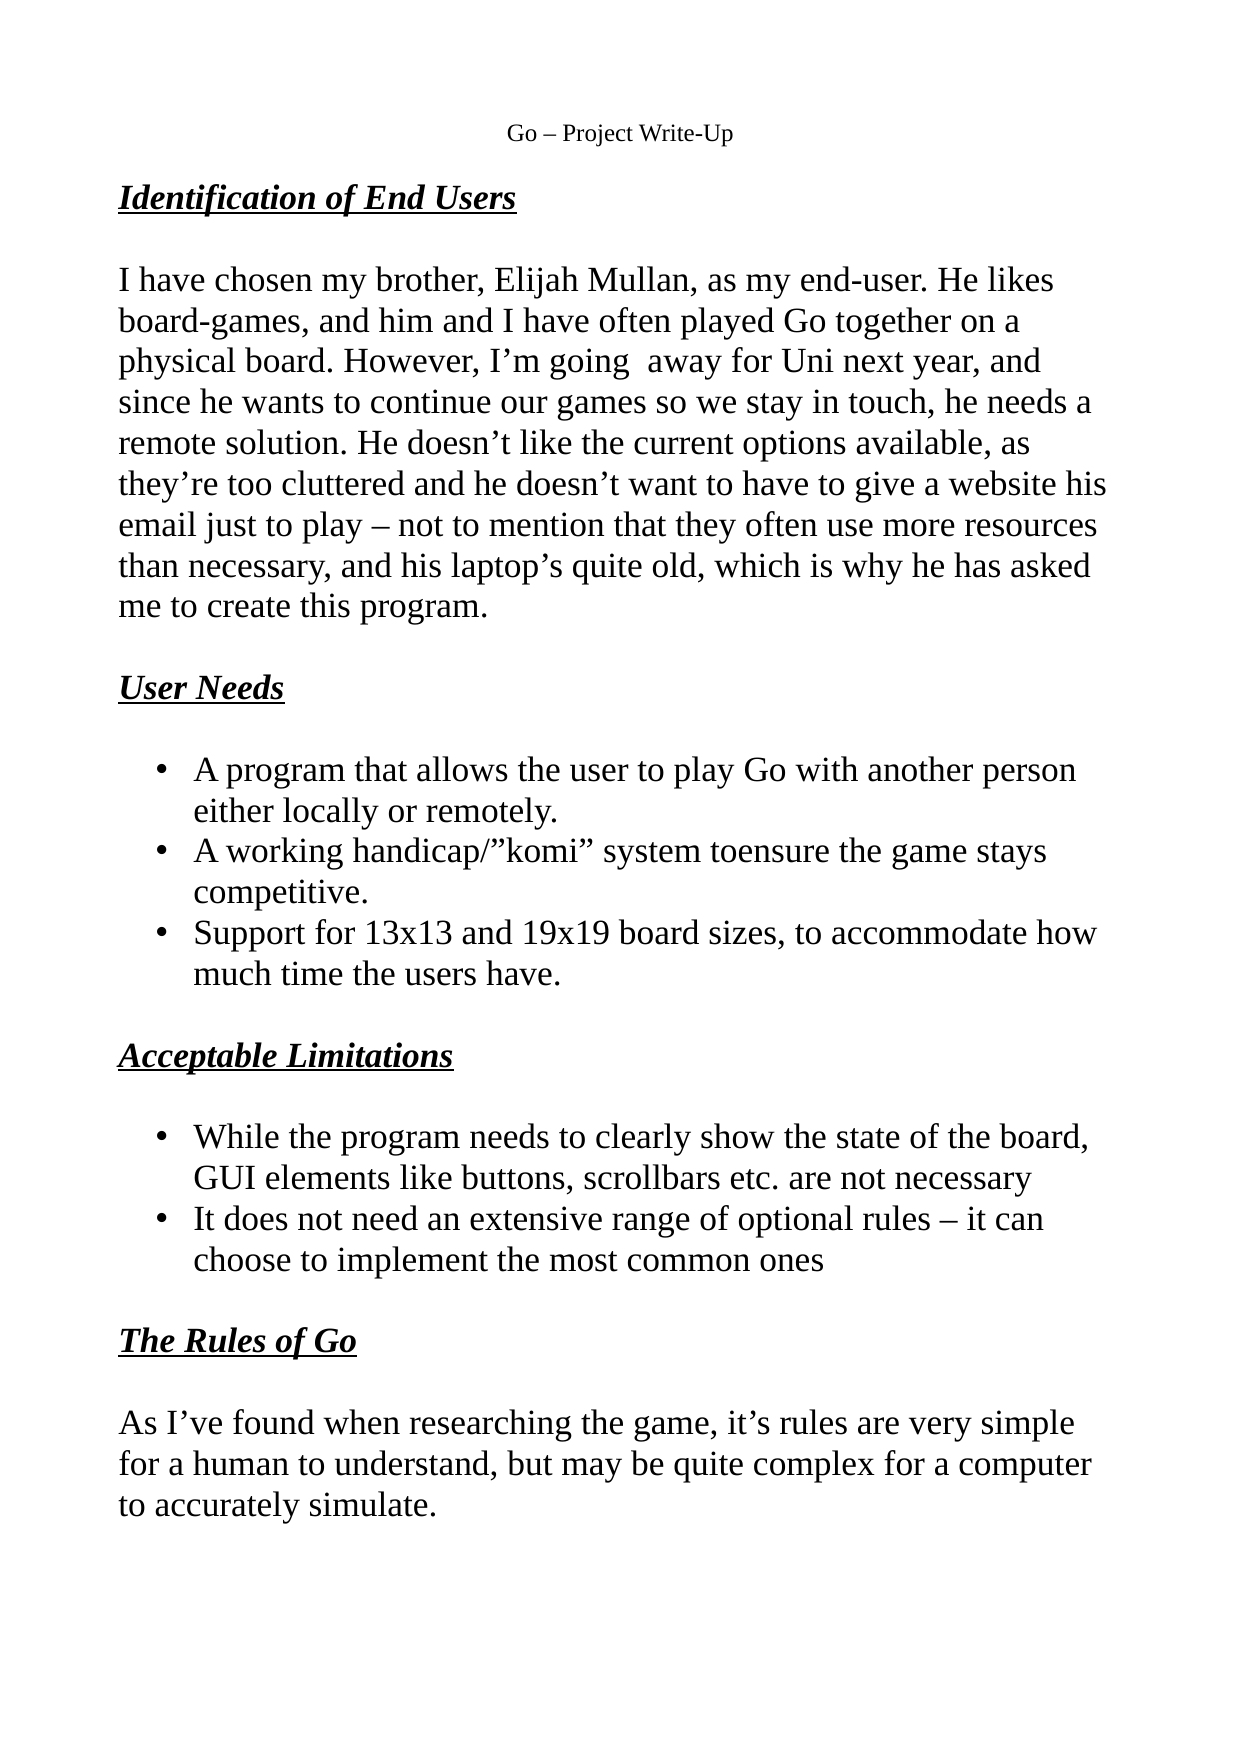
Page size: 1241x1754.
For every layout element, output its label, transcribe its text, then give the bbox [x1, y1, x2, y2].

list Support for 13x13 and 19x19 board sizes, to accommodate how much time the users have. [156, 911, 1122, 993]
text As I’ve found when researching the game, it’s rules are very simple for a human to understand, but may be quite complex for a computer to accurately simulate. [118, 1401, 1122, 1524]
list A working handicap/”komi” system toensure the game stays competitive. [156, 830, 1122, 911]
text User Needs [118, 666, 1122, 707]
text Acceptable Limitations [118, 1034, 1122, 1075]
text Identification of End Users [118, 176, 1122, 217]
text I have chosen my brother, Elijah Mullan, as my end-user. He likes board-games, and him and I have often played Go together on a physical board. However, I’m going away for Uni next year, and since he wants to continue our games so we stay in touch, he needs a remote solution. He doesn’t like the current options available, as they’re too cluttered and he doesn’t want to have to give a website his email just to play – not to mention that they often use more resources than necessary, and his laptop’s quite old, which is why he has asked me to create this program. [118, 258, 1122, 626]
list It does not need an extensive range of optional rules – it can choose to implement the most common ones [156, 1197, 1122, 1279]
list A program that allows the user to play Go with another person either locally or remotely. [156, 748, 1122, 830]
list While the program needs to clearly show the state of the board, GUI elements like buttons, scrollbars etc. are not necessary [156, 1116, 1122, 1197]
text The Rules of Go [118, 1320, 1122, 1361]
